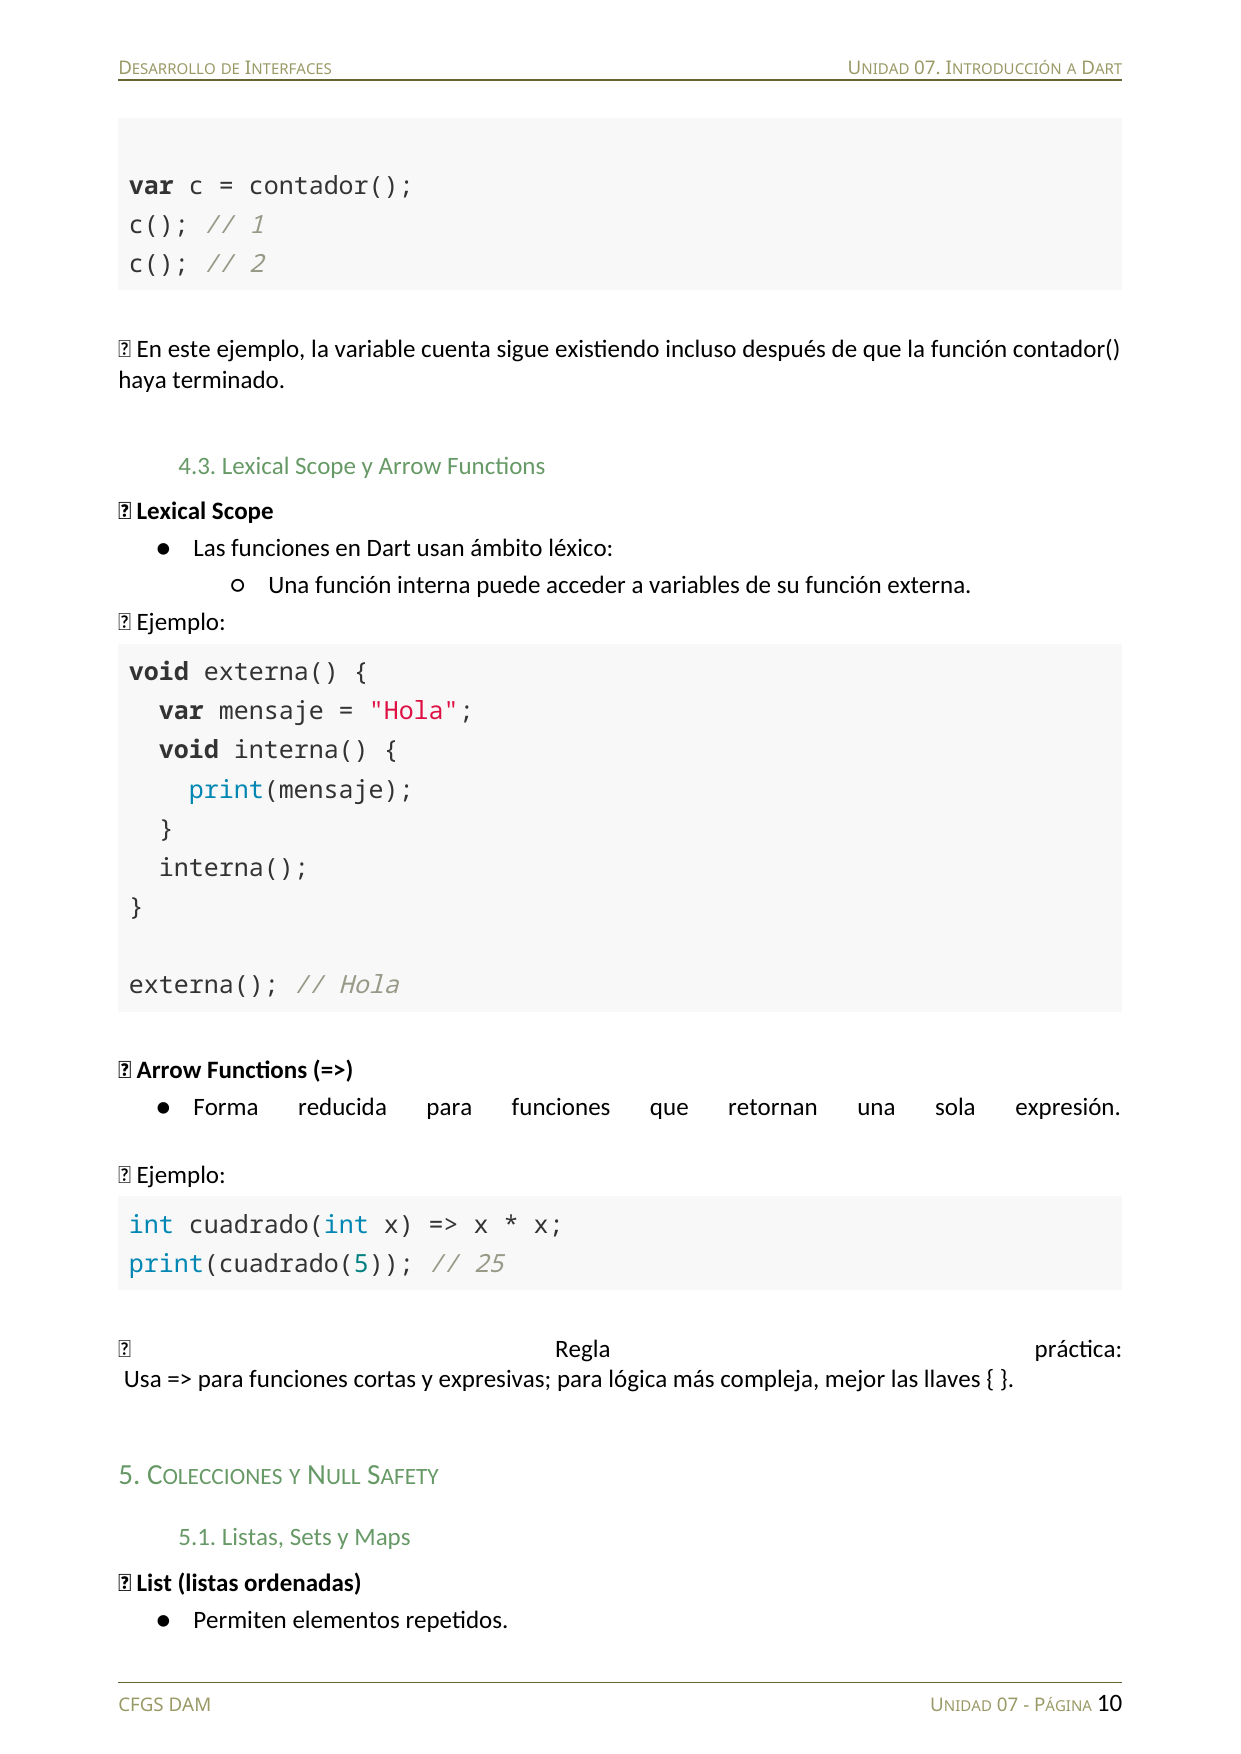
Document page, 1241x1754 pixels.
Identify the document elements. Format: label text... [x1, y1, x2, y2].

text 🔷 Arrow Functions (=>) [118, 1054, 1122, 1085]
list Las funciones en Dart usan ámbito léxico: [156, 532, 1122, 563]
list Permiten elementos repetidos. [156, 1604, 1122, 1634]
text 💡 Regla práctica: Usa => para funciones cortas y expresivas; para lógica más compleja, mejor las llaves { }. [118, 1333, 1122, 1394]
text 💬 En este ejemplo, la variable cuenta sigue existiendo incluso después de que la función contador() haya terminado. [118, 333, 1122, 394]
text 🔷 Lexical Scope [118, 496, 1122, 526]
subtitle 5. Colecciones y Null Safety [118, 1456, 1122, 1491]
list Forma reducida para funciones que retornan una sola expresión. [156, 1092, 1122, 1153]
text 📌 Ejemplo: [118, 1159, 1122, 1189]
table_header int cuadrado(int x) => x * x; print(cuadrado(5)); // 25 [118, 1196, 1122, 1290]
subtitle 5.1. Listas, Sets y Maps [178, 1522, 1122, 1552]
text 📌 Ejemplo: [118, 606, 1122, 637]
list Una función interna puede acceder a variables de su función externa. [231, 569, 1122, 600]
subtitle 4.3. Lexical Scope y Arrow Functions [178, 450, 1122, 481]
table_header void externa() { var mensaje = "Hola"; void interna() { print(mensaje); } interna(); } externa(); // Hola [118, 644, 1122, 1012]
table_header var c = contador(); c(); // 1 c(); // 2 [118, 118, 1122, 290]
text 🔷 List (listas ordenadas) [118, 1567, 1122, 1597]
